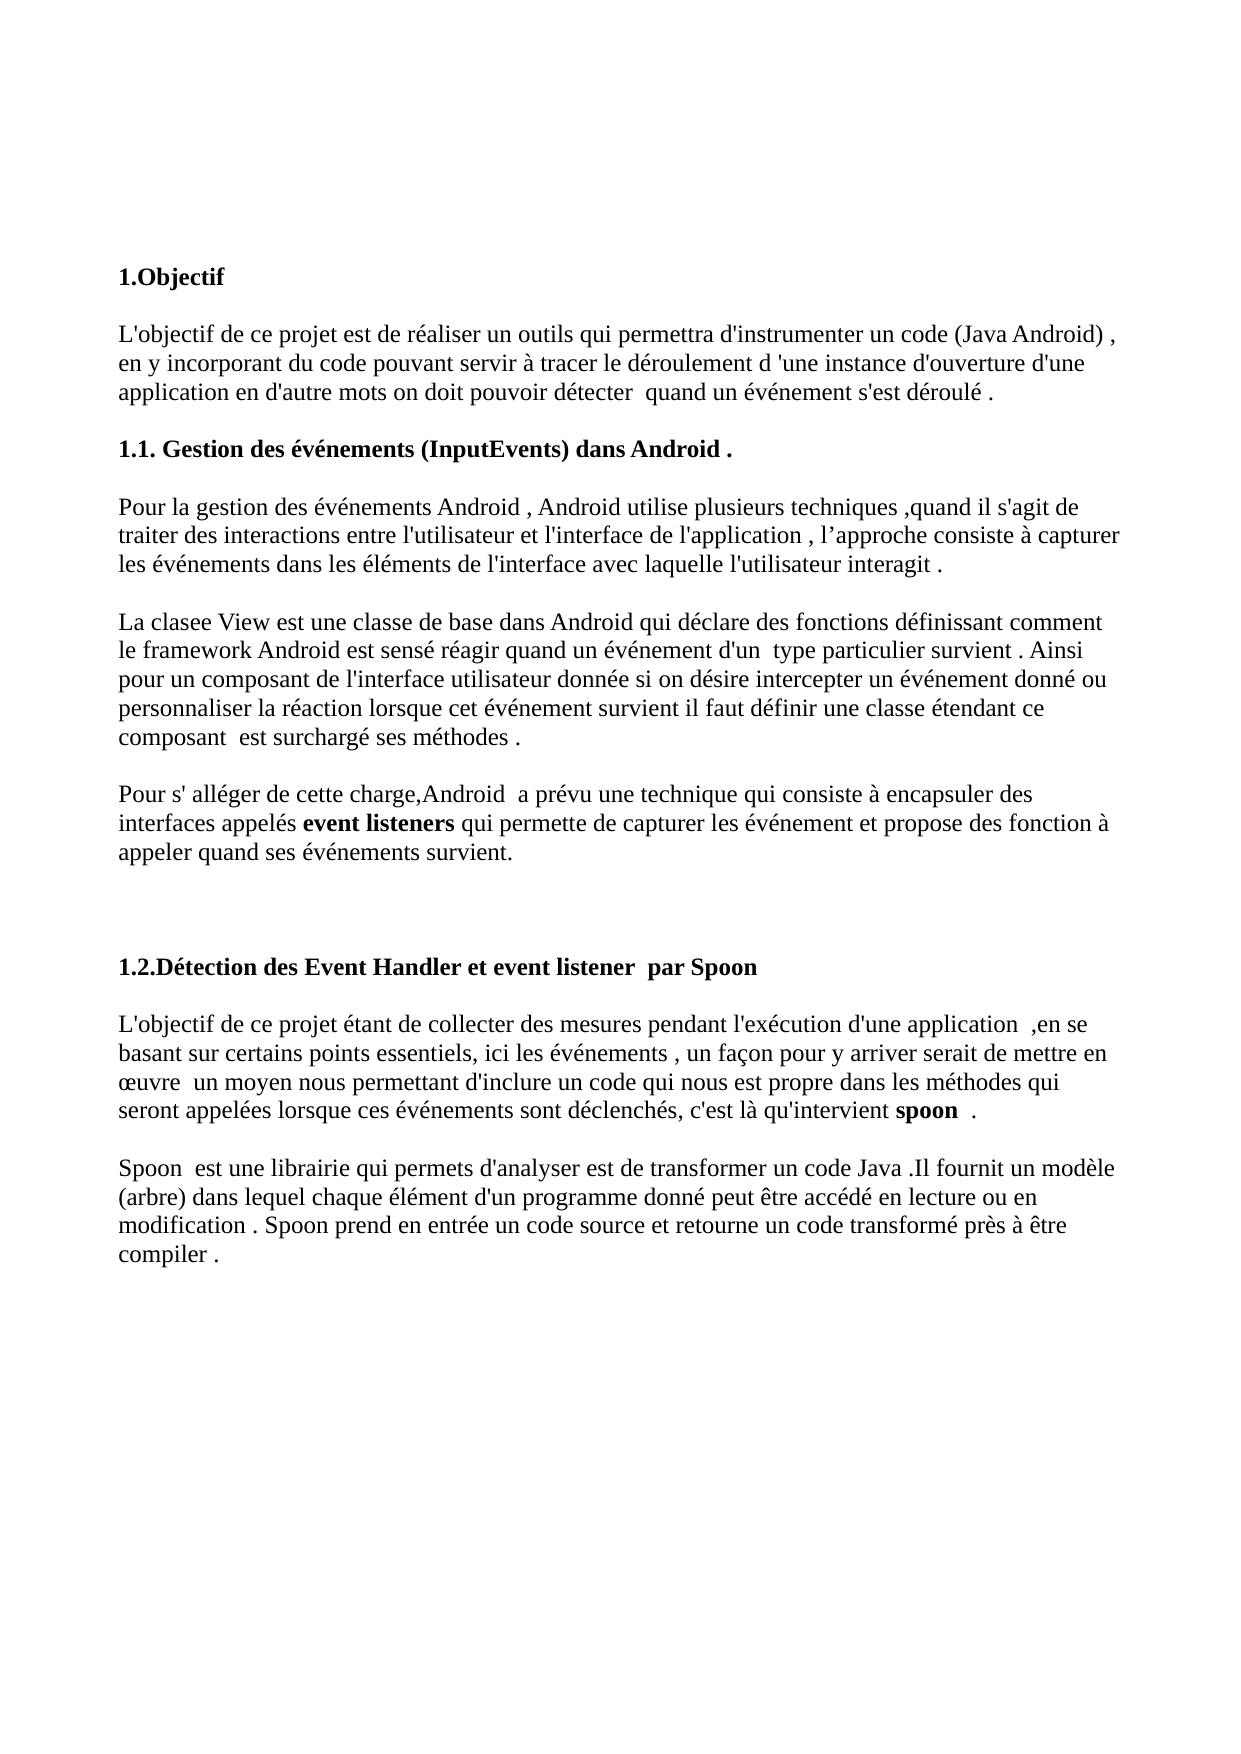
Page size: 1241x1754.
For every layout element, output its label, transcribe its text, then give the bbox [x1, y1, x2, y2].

text Spoon est une librairie qui permets d'analyser est de transformer un code Java .Il fournit un modèle (arbre) dans lequel chaque élément d'un programme donné peut être accédé en lecture ou en modification . Spoon prend en entrée un code source et retourne un code transformé près à être compiler . [118, 1153, 1122, 1268]
text Pour la gestion des événements Android , Android utilise plusieurs techniques ,quand il s'agit de traiter des interactions entre l'utilisateur et l'interface de l'application , l’approche consiste à capturer les événements dans les éléments de l'interface avec laquelle l'utilisateur interagit . [118, 492, 1122, 578]
text 1.Objectif [118, 262, 1122, 291]
text L'objectif de ce projet étant de collecter des mesures pendant l'exécution d'une application ,en se basant sur certains points essentiels, ici les événements , un façon pour y arriver serait de mettre en œuvre un moyen nous permettant d'inclure un code qui nous est propre dans les méthodes qui seront appelées lorsque ces événements sont déclenchés, c'est là qu'intervient spoon . [118, 1009, 1122, 1124]
text La clasee View est une classe de base dans Android qui déclare des fonctions définissant comment le framework Android est sensé réagir quand un événement d'un type particulier survient . Ainsi pour un composant de l'interface utilisateur donnée si on désire intercepter un événement donné ou personnaliser la réaction lorsque cet événement survient il faut définir une classe étendant ce composant est surchargé ses méthodes . [118, 607, 1122, 751]
text L'objectif de ce projet est de réaliser un outils qui permettra d'instrumenter un code (Java Android) , en y incorporant du code pouvant servir à tracer le déroulement d 'une instance d'ouverture d'une application en d'autre mots on doit pouvoir détecter quand un événement s'est déroulé . [118, 319, 1122, 406]
text 1.2.Détection des Event Handler et event listener par Spoon [118, 952, 1122, 981]
text 1.1. Gestion des événements (InputEvents) dans Android . [118, 434, 1122, 463]
text Pour s' alléger de cette charge,Android a prévu une technique qui consiste à encapsuler des interfaces appelés event listeners qui permette de capturer les événement et propose des fonction à appeler quand ses événements survient. [118, 779, 1122, 866]
